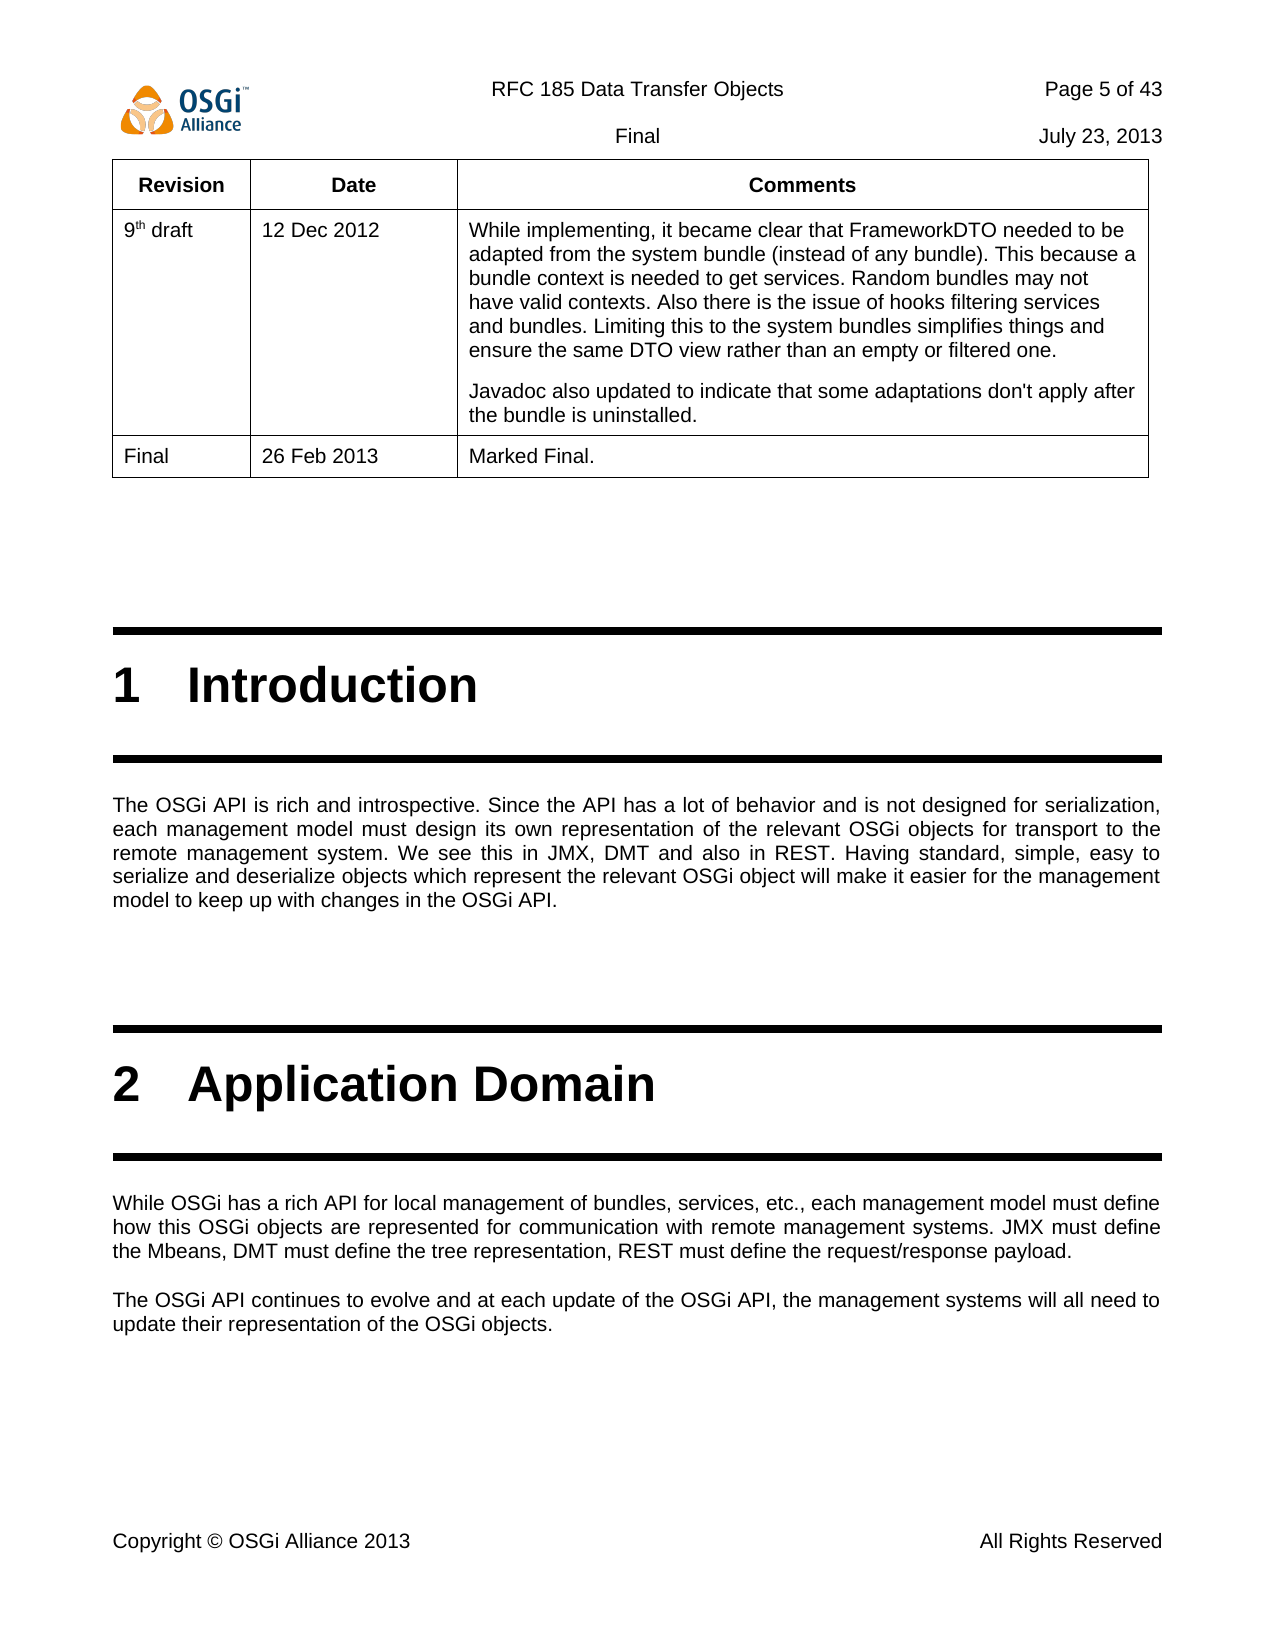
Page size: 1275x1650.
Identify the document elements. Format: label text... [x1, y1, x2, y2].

table_cell 9th draft [113, 210, 250, 435]
text The OSGi API continues to evolve and at each update of the OSGi API, the management systems will all need to update their representation of the OSGi objects. [112, 1287, 1162, 1335]
table_cell 26 Feb 2013 [251, 436, 457, 477]
subtitle Application Domain [112, 1026, 1162, 1161]
text While OSGi has a rich API for local management of bundles, services, etc., each management model must define how this OSGi objects are represented for communication with remote management systems. JMX must define the Mbeans, DMT must define the tree representation, REST must define the request/response payload. [112, 1191, 1162, 1262]
table_header Revision [113, 160, 250, 209]
text The OSGi API is rich and introspective. Since the API has a lot of behavior and is not designed for serialization, each management model must design its own representation of the relevant OSGi objects for transport to the remote management system. We see this in JMX, DMT and also in REST. Having standard, simple, easy to serialize and deserialize objects which represent the relevant OSGi object will make it easier for the management model to keep up with changes in the OSGi API. [112, 792, 1162, 912]
table_cell While implementing, it became clear that FrameworkDTO needed to be adapted from the system bundle (instead of any bundle). This because a bundle context is needed to get services. Random bundles may not have valid contexts. Also there is the issue of hooks filtering services and bundles. Limiting this to the system bundles simplifies things and ensure the same DTO view rather than an empty or filtered one. Javadoc also updated to indicate that some adaptations don't apply after the bundle is uninstalled. [458, 210, 1148, 435]
picture [113, 78, 257, 142]
subtitle Introduction [112, 628, 1162, 763]
table_cell Final [113, 436, 250, 477]
table_header Date [251, 160, 457, 209]
table_cell Marked Final. [458, 436, 1148, 477]
table_header Comments [458, 160, 1148, 209]
table_cell 12 Dec 2012 [251, 210, 457, 435]
